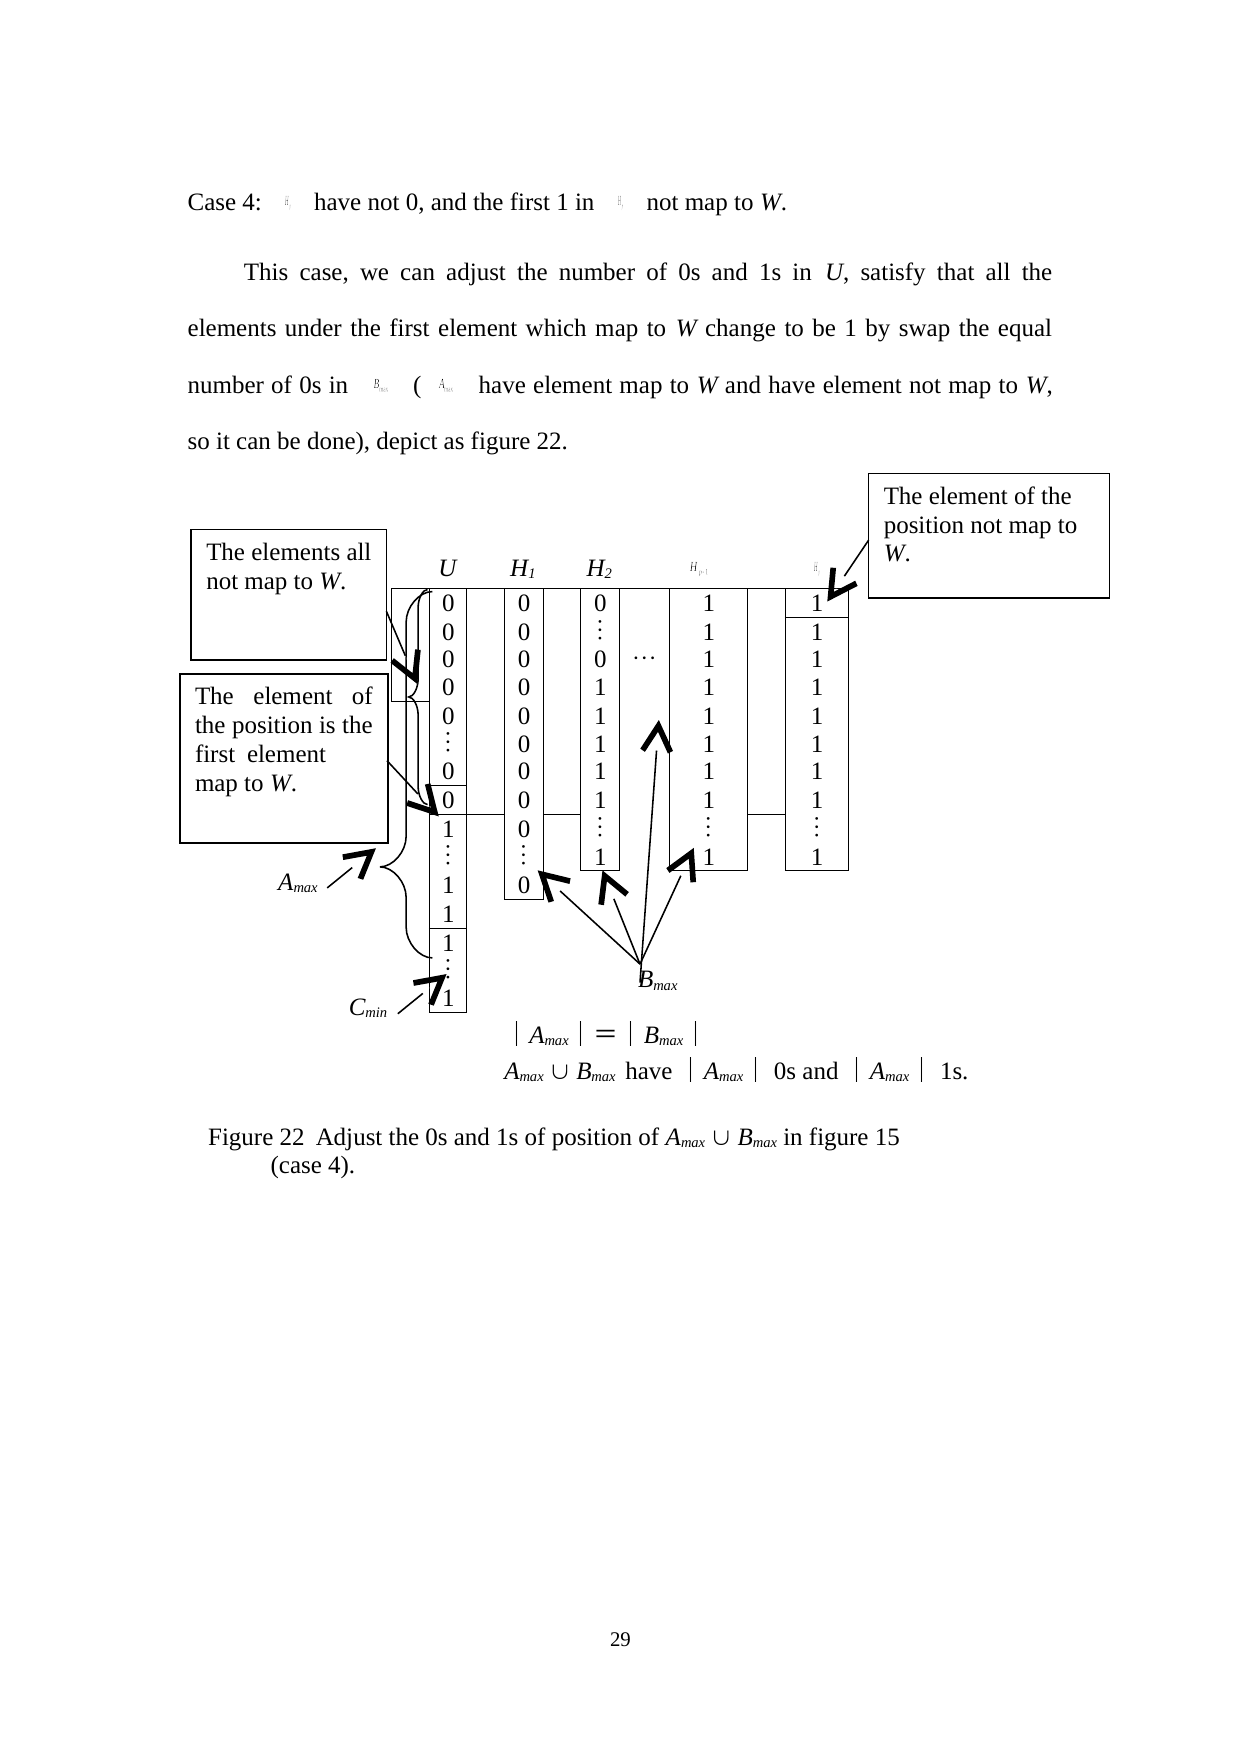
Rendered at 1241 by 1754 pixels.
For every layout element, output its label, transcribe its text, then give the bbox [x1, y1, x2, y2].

table_cell [748, 928, 785, 957]
table_cell 0 [505, 785, 543, 814]
table_cell [392, 769, 405, 785]
table_cell [785, 928, 848, 957]
table_cell 1 [670, 673, 747, 701]
table_cell 1 [581, 843, 619, 870]
table_cell 1 [786, 730, 848, 757]
table_cell [467, 899, 504, 928]
table_cell [408, 928, 429, 956]
table_cell [653, 785, 669, 814]
table_cell [581, 984, 619, 1005]
table_cell 0 [581, 646, 619, 673]
table_cell [408, 600, 418, 617]
table_header [543, 549, 581, 588]
table_cell [572, 899, 581, 908]
table_header [392, 549, 429, 588]
table_cell [620, 701, 669, 730]
table_cell 1 [430, 929, 466, 957]
table_cell [407, 785, 422, 804]
table_cell [544, 870, 581, 899]
table_cell [543, 928, 581, 957]
table_cell 1 [581, 785, 619, 814]
table_cell 0 [505, 814, 543, 843]
table_cell [581, 928, 619, 957]
table_cell [392, 843, 429, 870]
table_cell 0 [430, 617, 466, 646]
table_cell  [505, 843, 543, 870]
table_cell 0 [505, 758, 543, 785]
table_cell 0 [432, 786, 466, 814]
table_cell [467, 815, 504, 843]
table_cell [544, 673, 580, 701]
table_cell [669, 871, 748, 899]
table_cell 1 [430, 984, 466, 1012]
table_cell [394, 870, 429, 899]
table_cell [620, 928, 635, 957]
table_header [748, 549, 785, 588]
table_cell [467, 646, 504, 673]
table_cell [407, 646, 417, 669]
table_cell [504, 928, 543, 957]
table_cell 1 [430, 899, 466, 928]
table_cell  [430, 730, 466, 757]
table_cell [544, 701, 580, 730]
table_cell [620, 957, 640, 984]
table_cell  [430, 957, 466, 984]
table_cell [581, 871, 602, 899]
table_header U [429, 549, 467, 588]
table_cell [603, 928, 619, 942]
table_cell [544, 815, 580, 843]
table_cell [581, 899, 619, 928]
table_cell 1 [581, 673, 619, 701]
table_cell [504, 984, 543, 1005]
text Case 4: have not 0, and the first 1 in not map to W. [187, 164, 1053, 239]
table_cell [748, 870, 785, 899]
table_cell [467, 957, 504, 984]
table_cell [620, 589, 669, 617]
table_cell [407, 702, 417, 730]
table_cell [544, 646, 580, 673]
table_cell [659, 906, 669, 928]
table_header [669, 549, 748, 588]
table_cell [419, 730, 429, 757]
table_cell [605, 883, 619, 899]
table_cell 1 [670, 701, 747, 730]
table_cell [748, 617, 785, 646]
table_cell 1 [430, 870, 466, 899]
table_cell [419, 646, 429, 673]
table_cell  [620, 646, 669, 673]
table_cell [417, 702, 429, 730]
table_cell  [430, 843, 466, 870]
table_cell 1 [786, 646, 848, 673]
table_cell 1 [786, 673, 848, 701]
table_cell 1 [581, 730, 619, 757]
table_cell [392, 758, 405, 777]
table_cell [748, 899, 785, 928]
table_cell 0 [430, 673, 466, 701]
table_cell [419, 593, 429, 617]
table_cell [407, 807, 428, 814]
table_header [785, 549, 848, 588]
table_cell [467, 870, 504, 899]
table_cell [413, 673, 429, 701]
table_cell 1 [670, 785, 747, 814]
table_cell [467, 617, 504, 646]
table_cell [620, 843, 649, 870]
table_cell [620, 673, 669, 701]
table_cell [392, 617, 405, 646]
table_cell [664, 730, 669, 739]
table_cell 1 [670, 758, 747, 785]
table_cell 1 [670, 617, 747, 646]
table_cell [620, 814, 651, 843]
table_cell [655, 758, 669, 785]
table_cell 0 [581, 589, 619, 617]
table_cell [581, 913, 598, 928]
table_cell [392, 702, 405, 730]
table_header [838, 574, 848, 588]
table_cell [392, 785, 405, 814]
table_cell [467, 928, 504, 957]
table_cell [407, 899, 429, 928]
table_cell [748, 730, 785, 757]
table_cell 1 [786, 618, 848, 646]
table_cell [392, 814, 405, 843]
table_cell [467, 843, 504, 870]
table_cell [467, 785, 504, 814]
table_cell [627, 928, 643, 957]
table_cell [605, 871, 619, 883]
table_cell [669, 984, 748, 1005]
table_cell 0 [430, 589, 466, 617]
table_cell 0 [505, 701, 543, 730]
table_cell [581, 957, 619, 984]
table_cell [392, 665, 402, 673]
table_cell [392, 928, 422, 957]
table_cell [467, 673, 504, 701]
table_cell 0 [430, 701, 466, 730]
table_cell [407, 677, 416, 696]
table_cell 0 [505, 870, 543, 899]
table_cell 1 [786, 758, 848, 785]
table_cell 0 [505, 589, 543, 617]
table_cell [748, 984, 785, 1005]
table_header H2 [581, 549, 619, 588]
table_header [620, 549, 669, 588]
table_cell [543, 984, 581, 1005]
table_cell [415, 984, 429, 997]
table_cell 1 [581, 701, 619, 730]
table_cell [392, 730, 405, 757]
table_cell [544, 843, 580, 870]
table_cell 1 [430, 815, 466, 843]
table_header [467, 549, 504, 588]
text (case 4). [208, 1151, 955, 1179]
table_cell 1 [670, 730, 747, 757]
table_cell [467, 730, 504, 757]
table_cell 1 [786, 589, 848, 617]
table_header H1 [504, 549, 543, 588]
table_cell [785, 957, 848, 984]
table_cell [392, 899, 405, 928]
table_cell [642, 957, 669, 984]
table_cell [392, 589, 424, 617]
table_cell [544, 758, 580, 785]
table_cell [748, 673, 785, 701]
table_cell [620, 948, 630, 957]
table_cell [419, 617, 429, 646]
table_cell [392, 629, 399, 646]
table_cell [748, 843, 785, 870]
table_cell [543, 957, 581, 984]
table_cell [543, 899, 581, 928]
table_cell [620, 617, 669, 646]
table_cell 0 [430, 646, 466, 673]
table_cell [748, 815, 785, 843]
table_cell 0 [505, 730, 543, 757]
table_cell [620, 899, 645, 928]
table_cell [407, 758, 417, 785]
table_cell [748, 646, 785, 673]
text This case, we can adjust the number of 0s and 1s in U, satisfy that all the elements under the first element which map to W change to be 1 by swap the equal number of 0s in ( have element map to W and have element not map to W, so it can be done), depict as figure 22. [187, 253, 1053, 459]
table_cell 1 [670, 646, 747, 673]
table_cell  [670, 814, 747, 843]
table_cell  [581, 617, 619, 646]
table_cell [748, 785, 785, 814]
table_cell [392, 843, 404, 860]
table_cell [620, 758, 655, 785]
table_cell [785, 984, 848, 1005]
table_cell [419, 758, 429, 785]
table_cell [645, 928, 669, 957]
table_cell [620, 984, 669, 1005]
table_cell [407, 730, 417, 757]
table_cell 1 [581, 758, 619, 785]
table_cell [669, 928, 748, 957]
table_cell 1 [786, 785, 848, 814]
table_cell  [786, 814, 848, 843]
table_cell 1 [786, 843, 848, 870]
table_cell [467, 589, 504, 617]
table_cell 0 [430, 758, 466, 785]
table_cell [644, 928, 655, 951]
table_cell [544, 730, 580, 757]
table_cell [392, 646, 405, 666]
table_cell [392, 873, 405, 899]
table_cell [544, 785, 580, 814]
table_cell [748, 758, 785, 785]
table_cell [467, 984, 504, 1012]
table_cell [544, 617, 580, 646]
table_cell [669, 899, 748, 928]
table_cell 1 [786, 701, 848, 730]
table_cell  [581, 814, 619, 843]
table_cell [620, 785, 653, 814]
table_cell [651, 814, 669, 843]
table_cell 0 [505, 617, 543, 646]
table_cell [785, 899, 848, 928]
table_cell [392, 957, 429, 984]
table_cell [407, 814, 429, 843]
table_cell [748, 589, 785, 617]
table_cell [647, 870, 669, 899]
table_cell [645, 899, 668, 928]
table_cell [419, 785, 429, 804]
table_cell [415, 990, 429, 1012]
table_cell [504, 957, 543, 984]
table_cell [748, 957, 785, 984]
table_cell [649, 843, 669, 870]
table_cell [785, 871, 848, 899]
table_cell 1 [670, 589, 747, 617]
table_cell [544, 589, 580, 617]
table_cell [467, 701, 504, 730]
table_cell 0 [505, 646, 543, 673]
table_cell [392, 673, 405, 701]
table_cell [407, 617, 417, 646]
table_cell [620, 730, 669, 757]
table_cell [504, 900, 543, 928]
table_cell [620, 870, 647, 899]
table_cell 0 [505, 673, 543, 701]
table_cell [467, 758, 504, 785]
table_cell [669, 957, 748, 984]
table_cell [748, 701, 785, 730]
table_cell 1 [670, 843, 747, 870]
text Figure 22 Adjust the 0s and 1s of position of Amax  Bmax in figure 15 [208, 1123, 955, 1151]
